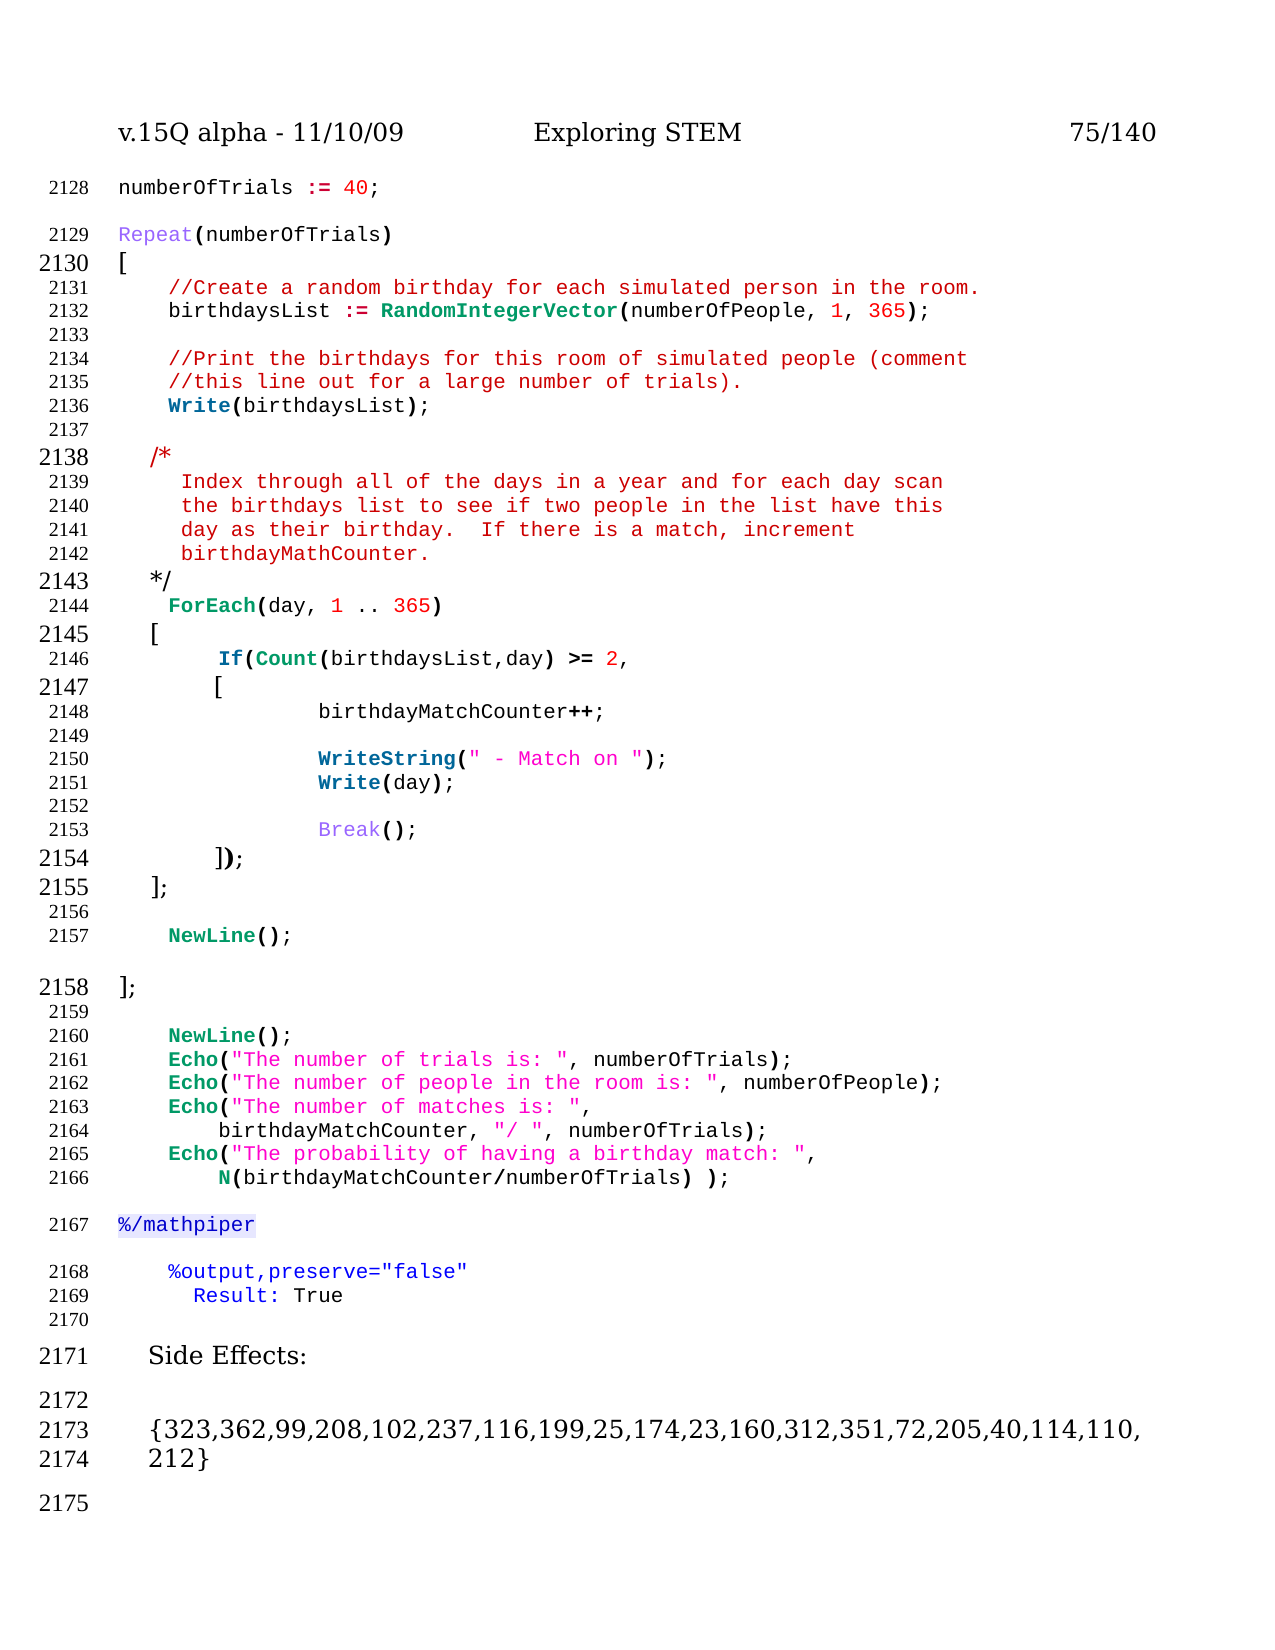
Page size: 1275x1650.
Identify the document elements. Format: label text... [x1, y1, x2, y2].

text Break(); [118, 819, 1157, 843]
text Echo("The number of matches is: ", [118, 1096, 1157, 1120]
text ]; [118, 872, 1157, 901]
text Result: True [118, 1285, 1157, 1309]
text [ [118, 672, 1157, 701]
text birthdaysList := RandomIntegerVector(numberOfPeople, 1, 365); [118, 301, 1157, 324]
text day as their birthday. If there is a match, increment [118, 519, 1157, 542]
text Index through all of the days in a year and for each day scan [118, 472, 1157, 495]
text Side Effects: [148, 1341, 1157, 1371]
text Echo("The number of trials is: ", numberOfTrials); [118, 1049, 1157, 1072]
text //Create a random birthday for each simulated person in the room. [118, 277, 1157, 301]
text NewLine(); [118, 925, 1157, 949]
text birthdayMatchCounter++; [118, 701, 1157, 724]
text [ [118, 248, 1157, 277]
text Write(day); [118, 772, 1157, 796]
text Echo("The probability of having a birthday match: ", [118, 1143, 1157, 1167]
text NewLine(); [118, 1025, 1157, 1049]
text //Print the birthdays for this room of simulated people (comment [118, 348, 1157, 371]
text Repeat(numberOfTrials) [118, 224, 1157, 248]
text [148, 1488, 1157, 1517]
text {323,362,99,208,102,237,116,199,25,174,23,160,312,351,72,205,40,114,110,212} [148, 1386, 1157, 1473]
text */ [118, 566, 1157, 595]
text WriteString(" - Match on "); [118, 748, 1157, 772]
text ForEach(day, 1 .. 365) [118, 595, 1157, 619]
text the birthdays list to see if two people in the list have this [118, 495, 1157, 519]
text %/mathpiper [118, 1214, 1157, 1238]
text N(birthdayMatchCounter/numberOfTrials) ); [118, 1167, 1157, 1191]
text ]; [118, 972, 1157, 1001]
text //this line out for a large number of trials). [118, 371, 1157, 395]
text Echo("The number of people in the room is: ", numberOfPeople); [118, 1072, 1157, 1096]
text Write(birthdaysList); [118, 395, 1157, 419]
text birthdayMatchCounter, "/ ", numberOfTrials); [118, 1120, 1157, 1143]
text ]); [118, 843, 1157, 872]
text [ [118, 619, 1157, 648]
text If(Count(birthdaysList,day) >= 2, [118, 648, 1157, 672]
text /* [118, 442, 1157, 472]
text %output,preserve="false" [118, 1262, 1157, 1285]
text numberOfTrials := 40; [118, 177, 1157, 200]
text birthdayMathCounter. [118, 542, 1157, 566]
